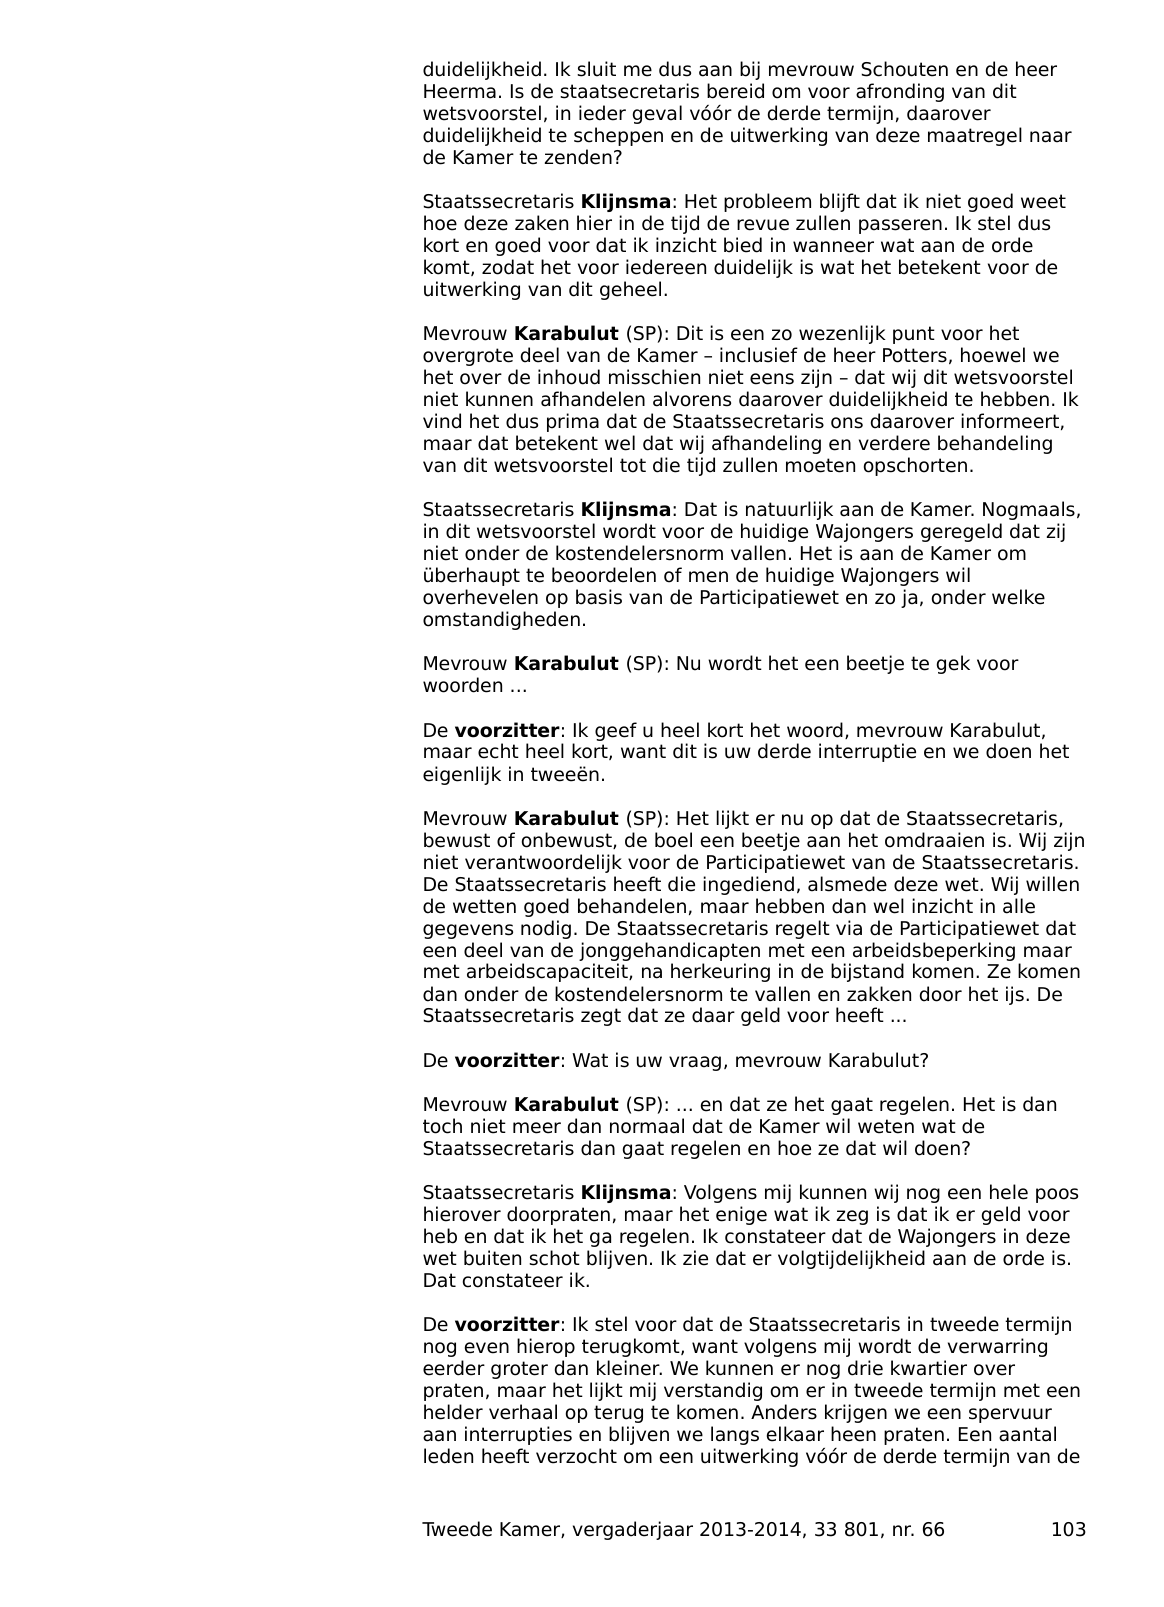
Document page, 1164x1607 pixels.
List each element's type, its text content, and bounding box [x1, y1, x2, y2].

text Staatssecretaris Klijnsma: Dat is natuurlijk aan de Kamer. Nogmaals, in dit wetsvoorstel wordt voor de huidige Wajongers geregeld dat zij niet onder de kostendelersnorm vallen. Het is aan de Kamer om überhaupt te beoordelen of men de huidige Wajongers wil overhevelen op basis van de Participatiewet en zo ja, onder welke omstandigheden. [422, 499, 1087, 631]
text Mevrouw Karabulut (SP): ... en dat ze het gaat regelen. Het is dan toch niet meer dan normaal dat de Kamer wil weten wat de Staatssecretaris dan gaat regelen en hoe ze dat wil doen? [422, 1094, 1087, 1160]
text De voorzitter: Wat is uw vraag, mevrouw Karabulut? [422, 1049, 1087, 1072]
text duidelijkheid. Ik sluit me dus aan bij mevrouw Schouten en de heer Heerma. Is de staatsecretaris bereid om voor afronding van dit wetsvoorstel, in ieder geval vóór de derde termijn, daarover duidelijkheid te scheppen en de uitwerking van deze maatregel naar de Kamer te zenden? [422, 59, 1087, 169]
text Mevrouw Karabulut (SP): Het lijkt er nu op dat de Staatssecretaris, bewust of onbewust, de boel een beetje aan het omdraaien is. Wij zijn niet verantwoordelijk voor de Participatiewet van de Staatssecretaris. De Staatssecretaris heeft die ingediend, alsmede deze wet. Wij willen de wetten goed behandelen, maar hebben dan wel inzicht in alle gegevens nodig. De Staatssecretaris regelt via de Participatiewet dat een deel van de jonggehandicapten met een arbeidsbeperking maar met arbeidscapaciteit, na herkeuring in de bijstand komen. Ze komen dan onder de kostendelersnorm te vallen en zakken door het ijs. De Staatssecretaris zegt dat ze daar geld voor heeft ... [422, 808, 1087, 1027]
text De voorzitter: Ik stel voor dat de Staatssecretaris in tweede termijn nog even hierop terugkomt, want volgens mij wordt de verwarring eerder groter dan kleiner. We kunnen er nog drie kwartier over praten, maar het lijkt mij verstandig om er in tweede termijn met een helder verhaal op terug te komen. Anders krijgen we een spervuur aan interrupties en blijven we langs elkaar heen praten. Een aantal leden heeft verzocht om een uitwerking vóór de derde termijn van de [422, 1314, 1087, 1468]
text Mevrouw Karabulut (SP): Dit is een zo wezenlijk punt voor het overgrote deel van de Kamer – inclusief de heer Potters, hoewel we het over de inhoud misschien niet eens zijn – dat wij dit wetsvoorstel niet kunnen afhandelen alvorens daarover duidelijkheid te hebben. Ik vind het dus prima dat de Staatssecretaris ons daarover informeert, maar dat betekent wel dat wij afhandeling en verdere behandeling van dit wetsvoorstel tot die tijd zullen moeten opschorten. [422, 323, 1087, 477]
text Staatssecretaris Klijnsma: Volgens mij kunnen wij nog een hele poos hierover doorpraten, maar het enige wat ik zeg is dat ik er geld voor heb en dat ik het ga regelen. Ik constateer dat de Wajongers in deze wet buiten schot blijven. Ik zie dat er volgtijdelijkheid aan de orde is. Dat constateer ik. [422, 1182, 1087, 1292]
text De voorzitter: Ik geef u heel kort het woord, mevrouw Karabulut, maar echt heel kort, want dit is uw derde interruptie en we doen het eigenlijk in tweeën. [422, 719, 1087, 785]
text Staatssecretaris Klijnsma: Het probleem blijft dat ik niet goed weet hoe deze zaken hier in de tijd de revue zullen passeren. Ik stel dus kort en goed voor dat ik inzicht bied in wanneer wat aan de orde komt, zodat het voor iedereen duidelijk is wat het betekent voor de uitwerking van dit geheel. [422, 191, 1087, 301]
text Mevrouw Karabulut (SP): Nu wordt het een beetje te gek voor woorden ... [422, 653, 1087, 697]
